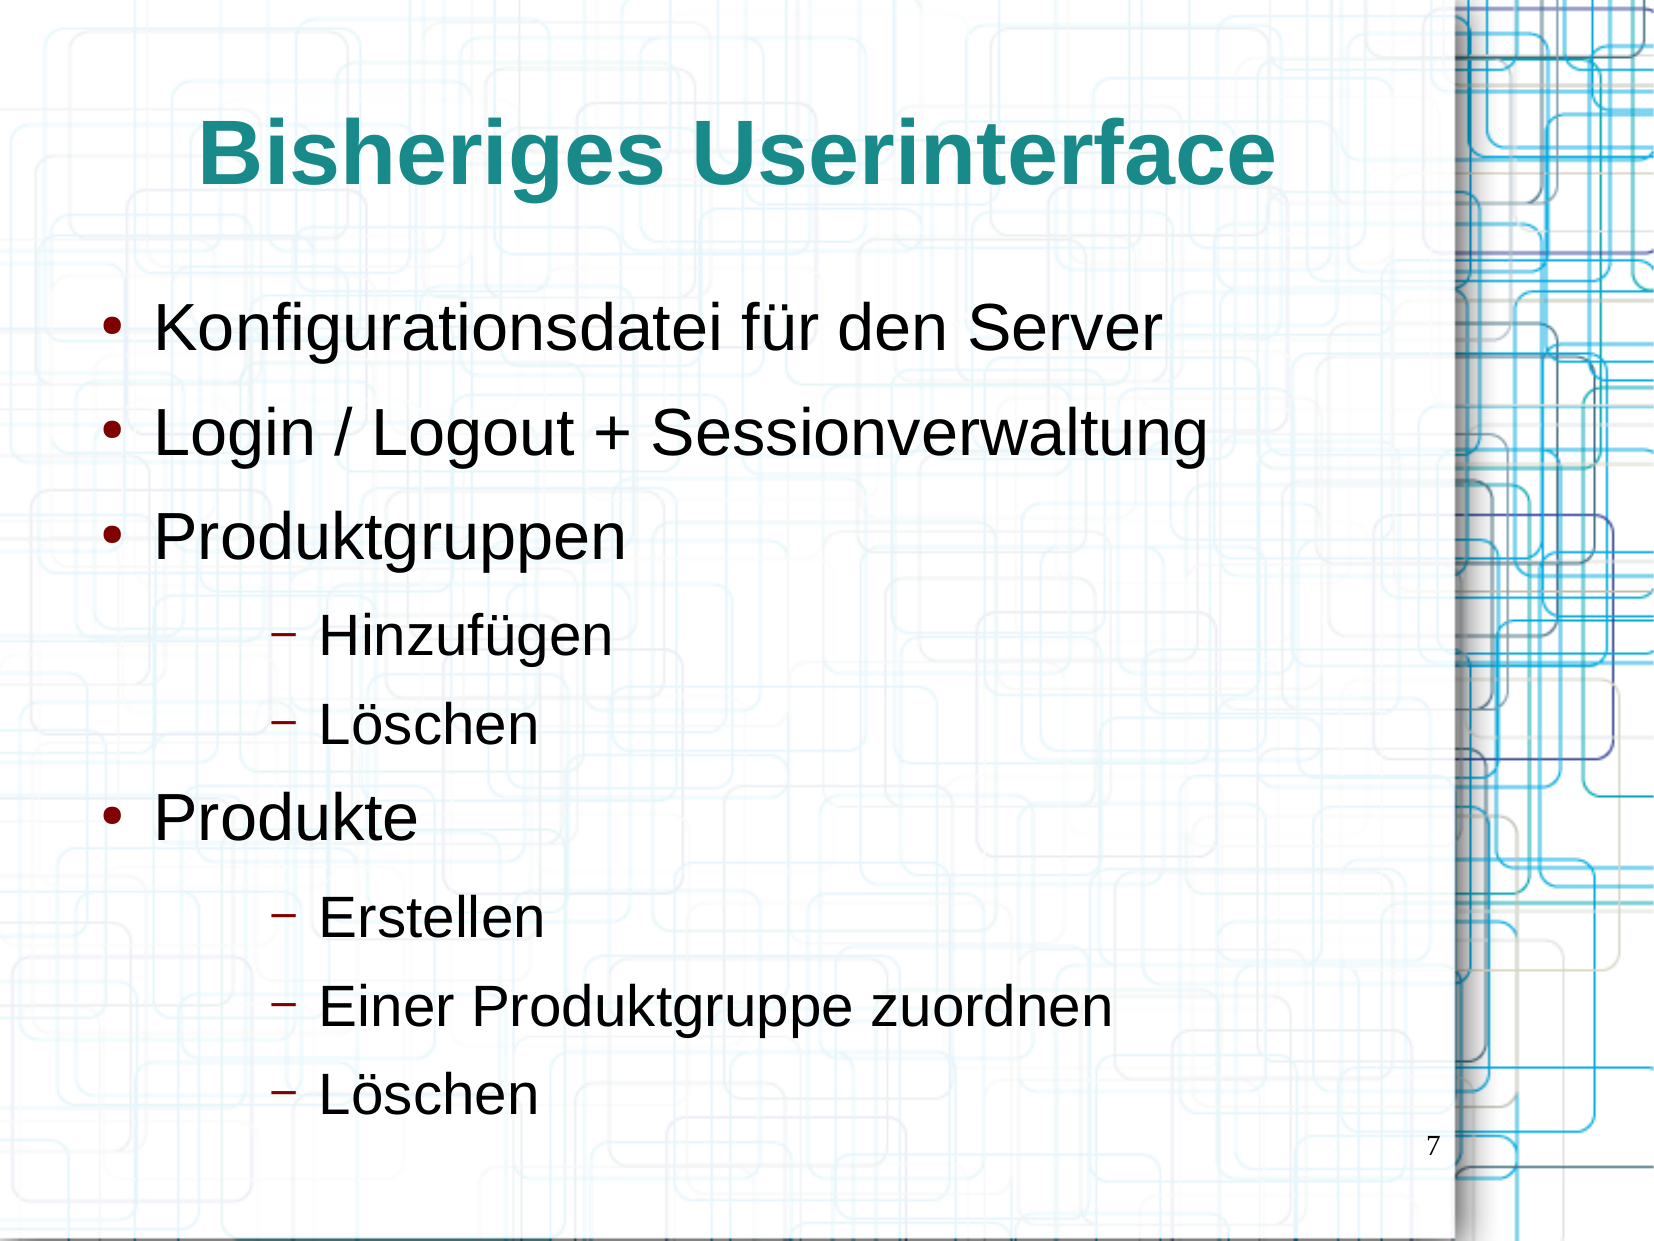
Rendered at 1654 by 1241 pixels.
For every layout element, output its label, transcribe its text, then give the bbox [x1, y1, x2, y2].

list Konfigurationsdatei für den Server Login / Logout + Sessionverwaltung Produktgruppen Hinzufügen Löschen Produkte Erstellen Einer Produktgruppe zuordnen Löschen [82, 290, 1462, 1126]
picture [0, 0, 1654, 1241]
title Bisheriges Userinterface [59, 51, 1418, 255]
